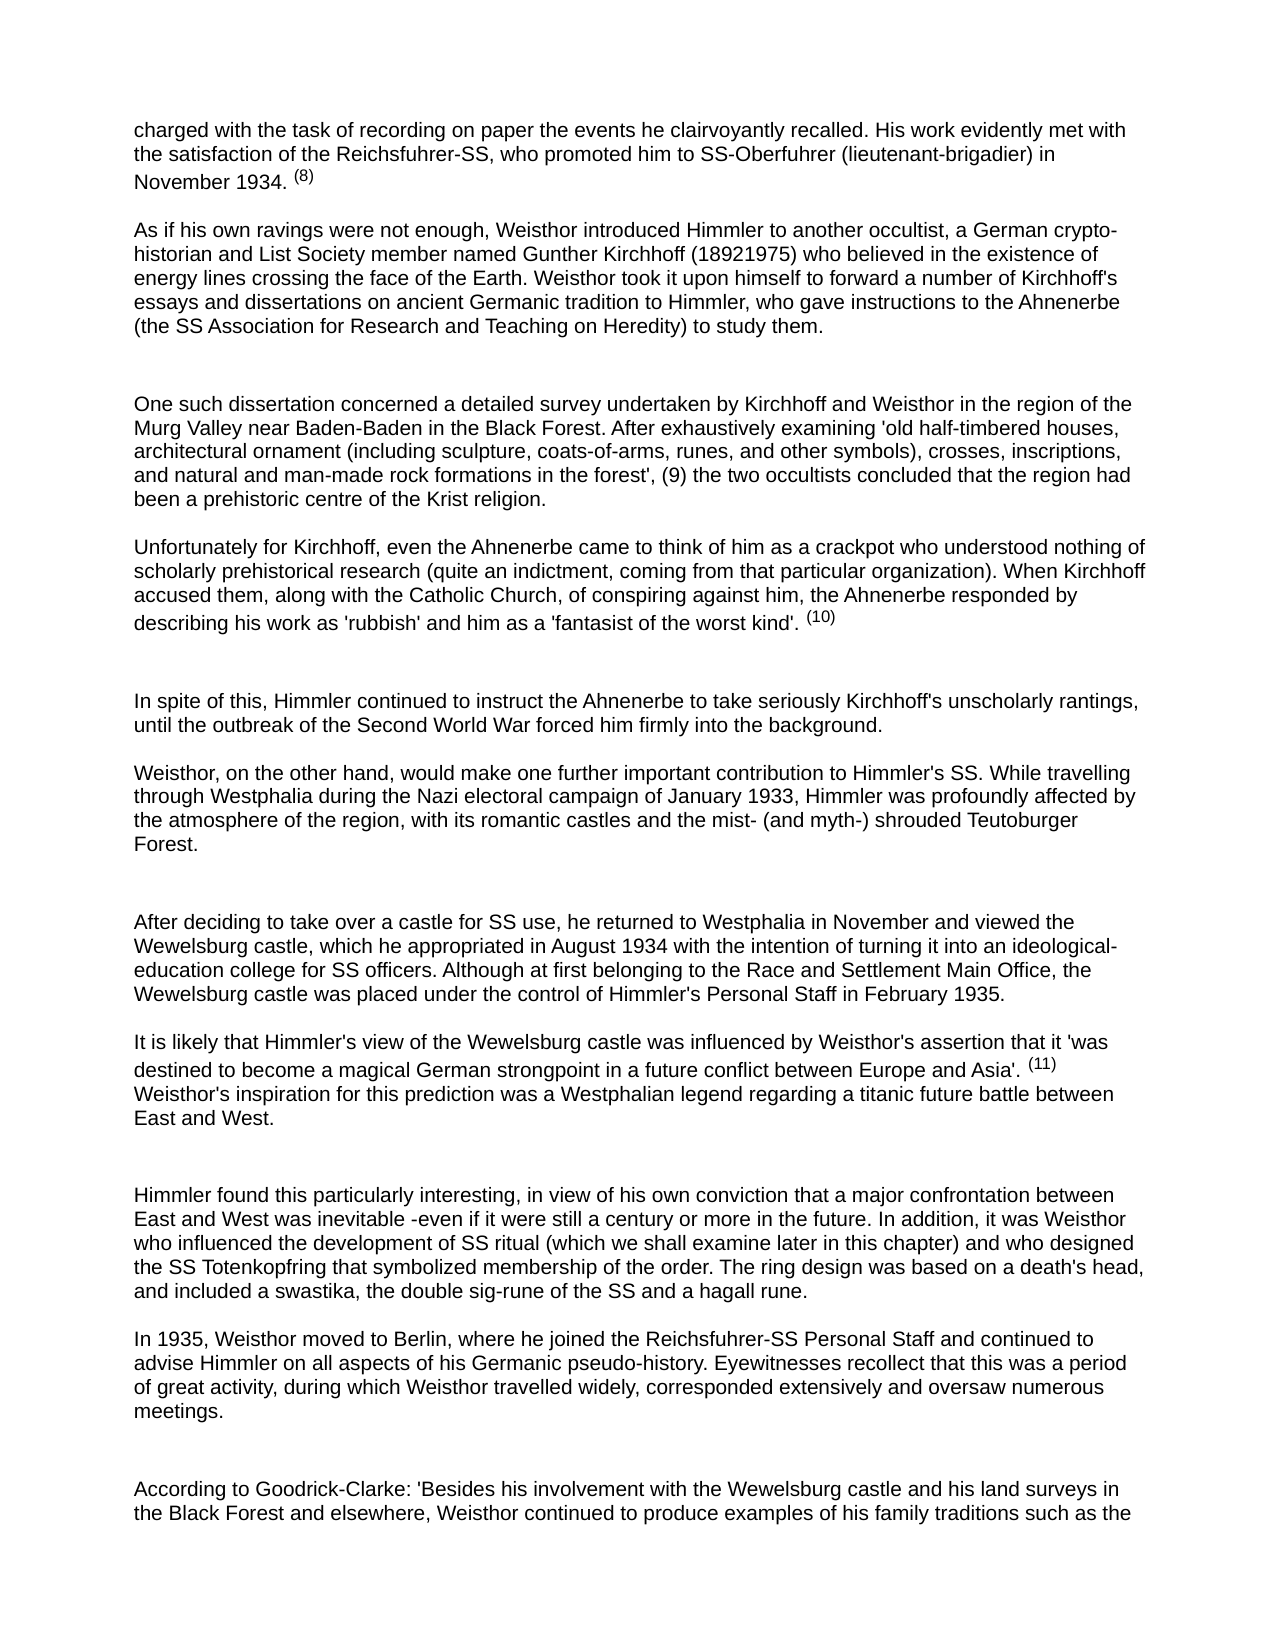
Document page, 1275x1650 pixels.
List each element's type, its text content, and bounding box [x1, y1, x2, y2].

text charged with the task of recording on paper the events he clairvoyantly recalled. His work evidently met with the satisfaction of the Reichsfuhrer-SS, who promoted him to SS-Oberfuhrer (lieutenant-brigadier) in November 1934. (8) As if his own ravings were not enough, Weisthor introduced Himmler to another occultist, a German crypto-historian and List Society member named Gunther Kirchhoff (18921975) who believed in the existence of energy lines crossing the face of the Earth. Weisthor took it upon himself to forward a number of Kirchhoff's essays and dissertations on ancient Germanic tradition to Himmler, who gave instructions to the Ahnenerbe (the SS Association for Research and Teaching on Heredity) to study them. [134, 118, 1147, 338]
text Himmler found this particularly interesting, in view of his own conviction that a major confrontation between East and West was inevitable -even if it were still a century or more in the future. In addition, it was Weisthor who influenced the development of SS ritual (which we shall examine later in this chapter) and who designed the SS Totenkopfring that symbolized membership of the order. The ring design was based on a death's head, and included a swastika, the double sig-rune of the SS and a hagall rune. In 1935, Weisthor moved to Berlin, where he joined the Reichsfuhrer-SS Personal Staff and continued to advise Himmler on all aspects of his Germanic pseudo-history. Eyewitnesses recollect that this was a period of great activity, during which Weisthor travelled widely, corresponded extensively and oversaw numerous meetings. [134, 1183, 1147, 1423]
text In spite of this, Himmler continued to instruct the Ahnenerbe to take seriously Kirchhoff's unscholarly rantings, until the outbreak of the Second World War forced him firmly into the background. Weisthor, on the other hand, would make one further important contribution to Himmler's SS. While travelling through Westphalia during the Nazi electoral campaign of January 1933, Himmler was profoundly affected by the atmosphere of the region, with its romantic castles and the mist- (and myth-) shrouded Teutoburger Forest. [134, 688, 1147, 856]
text One such dissertation concerned a detailed survey undertaken by Kirchhoff and Weisthor in the region of the Murg Valley near Baden-Baden in the Black Forest. After exhaustively examining 'old half-timbered houses, architectural ornament (including sculpture, coats-of-arms, runes, and other symbols), crosses, inscriptions, and natural and man-made rock formations in the forest', (9) the two occultists concluded that the region had been a prehistoric centre of the Krist religion. Unfortunately for Kirchhoff, even the Ahnenerbe came to think of him as a crackpot who understood nothing of scholarly prehistorical research (quite an indictment, coming from that particular organization). When Kirchhoff accused them, along with the Catholic Church, of conspiring against him, the Ahnenerbe responded by describing his work as 'rubbish' and him as a 'fantasist of the worst kind'. (10) [134, 391, 1147, 635]
text According to Goodrick-Clarke: 'Besides his involvement with the Wewelsburg castle and his land surveys in the Black Forest and elsewhere, Weisthor continued to produce examples of his family traditions such as the [134, 1477, 1147, 1524]
text After deciding to take over a castle for SS use, he returned to Westphalia in November and viewed the Wewelsburg castle, which he appropriated in August 1934 with the intention of turning it into an ideological-education college for SS officers. Although at first belonging to the Race and Settlement Main Office, the Wewelsburg castle was placed under the control of Himmler's Personal Staff in February 1935. It is likely that Himmler's view of the Wewelsburg castle was influenced by Weisthor's assertion that it 'was destined to become a magical German strongpoint in a future conflict between Europe and Asia'. (11) Weisthor's inspiration for this prediction was a Westphalian legend regarding a titanic future battle between East and West. [134, 910, 1147, 1129]
